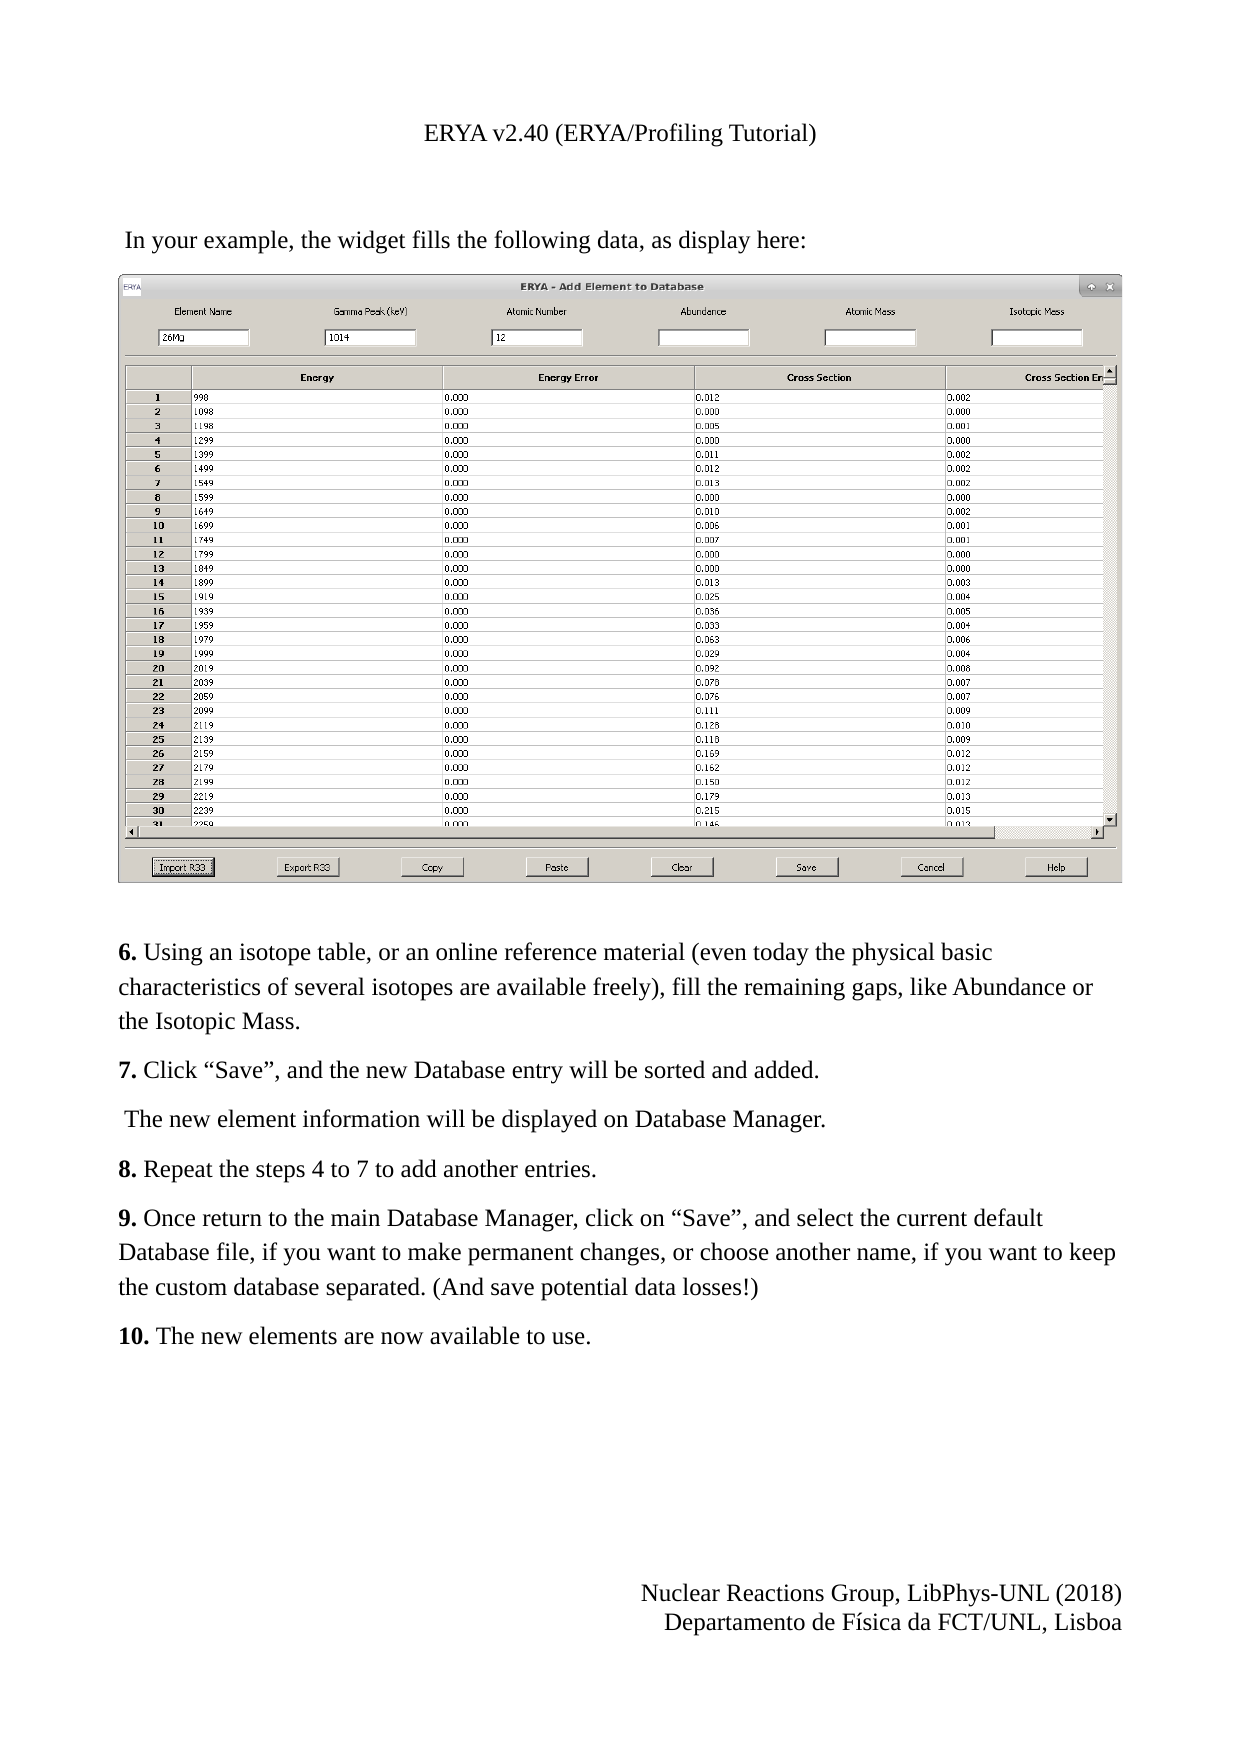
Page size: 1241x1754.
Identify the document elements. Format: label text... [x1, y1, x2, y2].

text 10. The new elements are now available to use. [118, 1321, 1122, 1349]
text 6. Using an isotope table, or an online reference material (even today the physical basic characteristics of several isotopes are available freely), fill the remaining gaps, like Abundance or the Isotopic Mass. [118, 937, 1122, 1035]
text 8. Repeat the steps 4 to 7 to add another entries. [118, 1154, 1122, 1182]
text 9. Once return to the main Database Manager, click on “Save”, and select the current default Database file, if you want to make permanent changes, or choose another name, if you want to keep the custom database separated. (And save potential data losses!) [118, 1203, 1122, 1300]
text The new element information will be displayed on Database Manager. [118, 1104, 1122, 1133]
picture [118, 274, 1123, 883]
text 7. Click “Save”, and the new Database entry will be sorted and added. [118, 1056, 1122, 1084]
text In your example, the widget fills the following data, as display here: [118, 225, 1122, 254]
